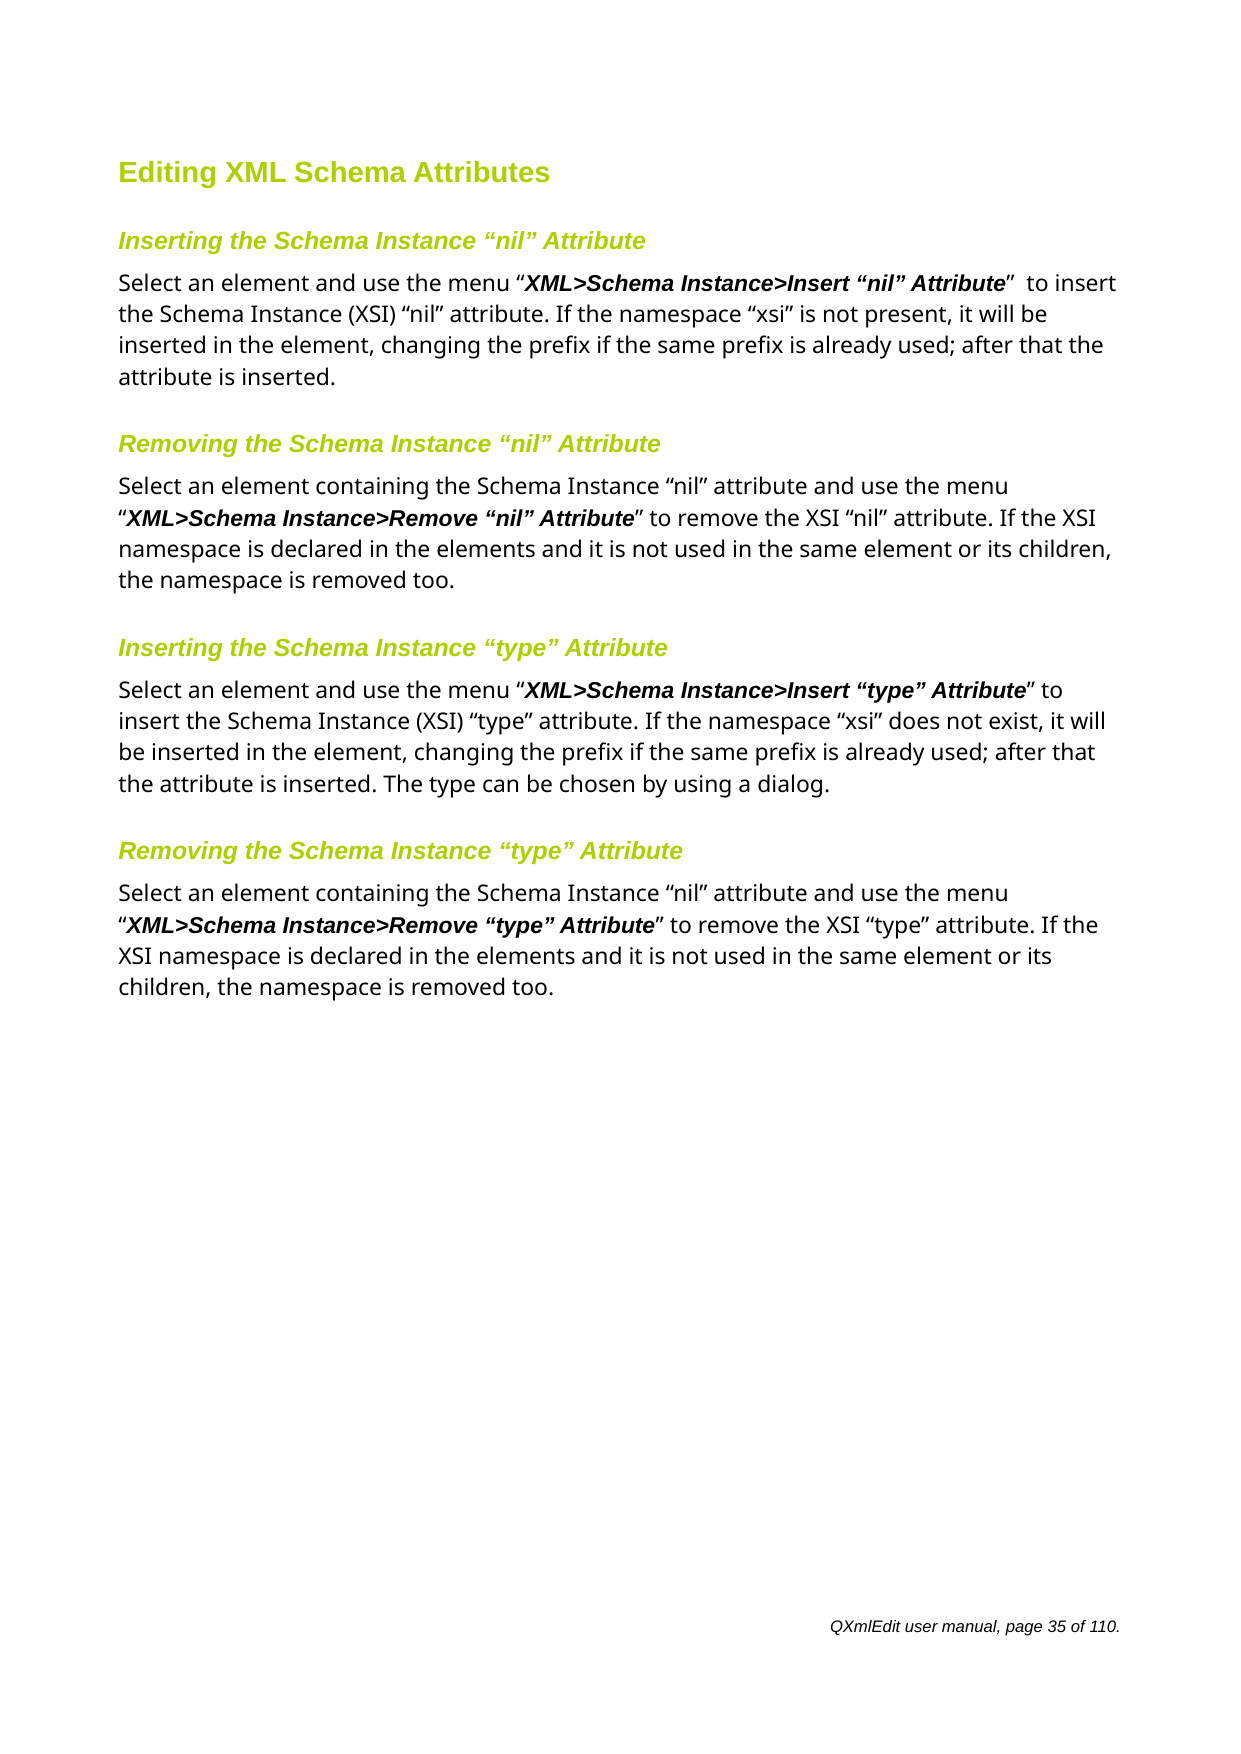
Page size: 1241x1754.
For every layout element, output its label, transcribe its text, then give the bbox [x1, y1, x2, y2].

subtitle Removing the Schema Instance “type” Attribute [118, 836, 1122, 865]
text Select an element containing the Schema Instance “nil” attribute and use the menu “XML>Schema Instance>Remove “type” Attribute” to remove the XSI “type” attribute. If the XSI namespace is declared in the elements and it is not used in the same element or its children, the namespace is removed too. [118, 877, 1122, 1002]
subtitle Inserting the Schema Instance “type” Attribute [118, 633, 1122, 661]
subtitle Removing the Schema Instance “nil” Attribute [118, 429, 1122, 458]
text Select an element and use the menu “XML>Schema Instance>Insert “type” Attribute” to insert the Schema Instance (XSI) “type” attribute. If the namespace “xsi” does not exist, it will be inserted in the element, changing the prefix if the same prefix is already used; after that the attribute is inserted. The type can be chosen by using a dialog. [118, 674, 1122, 799]
subtitle Editing XML Schema Attributes [118, 155, 1122, 188]
text Select an element containing the Schema Instance “nil” attribute and use the menu “XML>Schema Instance>Remove “nil” Attribute” to remove the XSI “nil” attribute. If the XSI namespace is declared in the elements and it is not used in the same element or its children, the namespace is removed too. [118, 470, 1122, 595]
subtitle Inserting the Schema Instance “nil” Attribute [118, 226, 1122, 254]
text Select an element and use the menu “XML>Schema Instance>Insert “nil” Attribute” to insert the Schema Instance (XSI) “nil” attribute. If the namespace “xsi” is not present, it will be inserted in the element, changing the prefix if the same prefix is already used; after that the attribute is inserted. [118, 267, 1122, 392]
